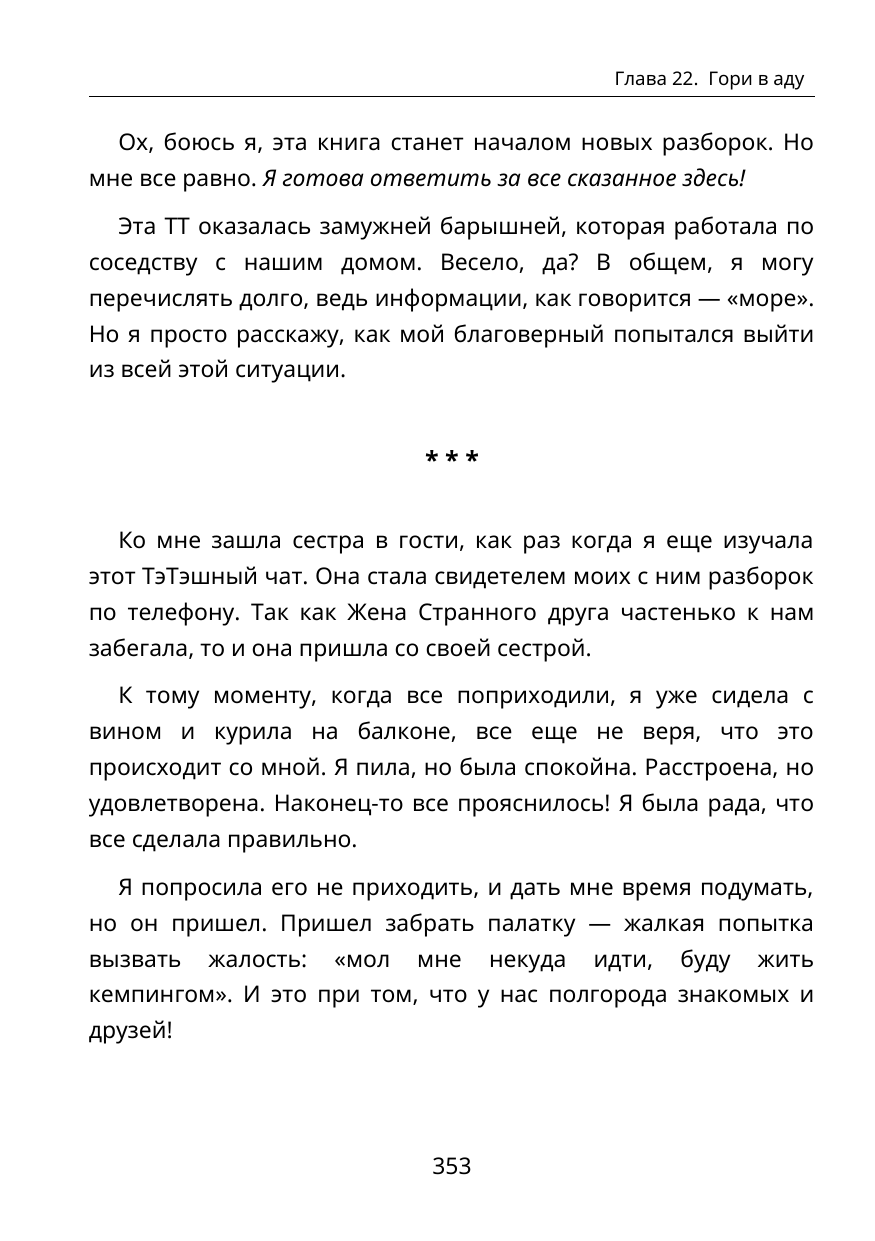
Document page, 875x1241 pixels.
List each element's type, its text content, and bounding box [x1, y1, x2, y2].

subtitle * * * [88, 443, 815, 477]
text Ко мне зашла сестра в гости, как раз когда я еще изучала этот ТэТэшный чат. Она стала свидетелем моих с ним разборок по телефону. Так как Жена Странного друга частенько к нам забегала, то и она пришла со своей сестрой. [88, 524, 815, 663]
text Эта ТТ оказалась замужней барышней, которая работала по соседству с нашим домом. Весело, да? В общем, я могу перечислять долго, ведь информации, как говорится — «море». Но я просто расскажу, как мой благоверный попытался выйти из всей этой ситуации. [88, 210, 815, 385]
text Я попросила его не приходить, и дать мне время подумать, но он пришел. Пришел забрать палатку — жалкая попытка вызвать жалость: «мол мне некуда идти, буду жить кемпингом». И это при том, что у нас полгорода знакомых и друзей! [88, 871, 815, 1046]
text К тому моменту, когда все поприходили, я уже сидела с вином и курила на балконе, все еще не веря, что это происходит со мной. Я пила, но была спокойна. Расстроена, но удовлетворена. Наконец-то все прояснилось! Я была рада, что все сделала правильно. [88, 679, 815, 854]
text Ох, боюсь я, эта книга станет началом новых разборок. Но мне все равно. Я готова ответить за все сказанное здесь! [88, 126, 815, 193]
